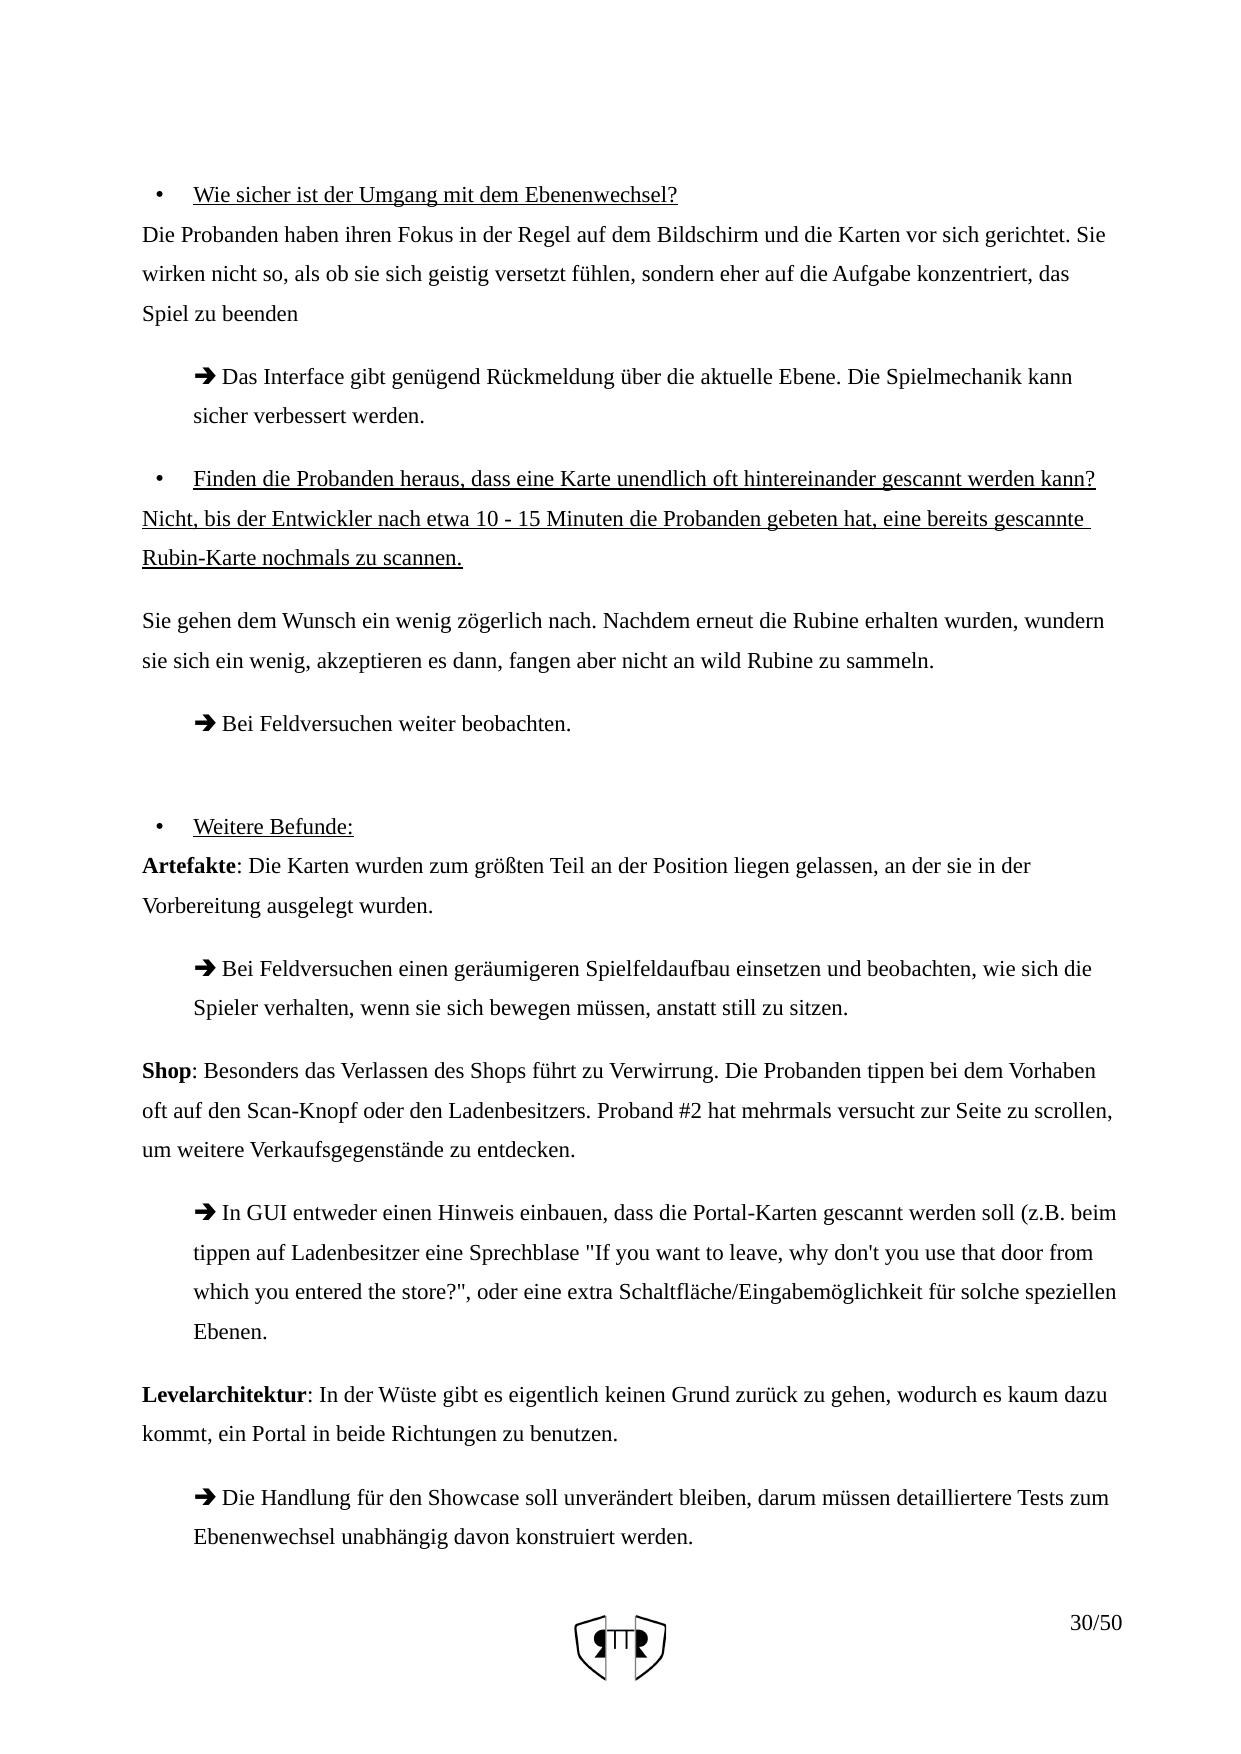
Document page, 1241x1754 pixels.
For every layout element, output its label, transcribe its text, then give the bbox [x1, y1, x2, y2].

text  Die Handlung für den Showcase soll unverändert bleiben, darum müssen detailliertere Tests zum Ebenenwechsel unabhängig davon konstruiert werden. [193, 1484, 1122, 1549]
list Finden die Probanden heraus, dass eine Karte unendlich oft hintereinander gescannt werden kann? [156, 465, 1122, 492]
text Nicht, bis der Entwickler nach etwa 10 - 15 Minuten die Probanden gebeten hat, eine bereits gescannte Rubin-Karte nochmals zu scannen. [142, 505, 1122, 571]
text Die Probanden haben ihren Fokus in der Regel auf dem Bildschirm und die Karten vor sich gerichtet. Sie wirken nicht so, als ob sie sich geistig versetzt fühlen, sondern eher auf die Aufgabe konzentriert, das Spiel zu beenden [142, 221, 1122, 326]
text  In GUI entweder einen Hinweis einbauen, dass die Portal-Karten gescannt werden soll (z.B. beim tippen auf Ladenbesitzer eine Sprechblase "If you want to leave, why don't you use that door from which you entered the store?", oder eine extra Schaltfläche/Eingabemöglichkeit für solche speziellen Ebenen. [193, 1199, 1122, 1344]
text  Das Interface gibt genügend Rückmeldung über die aktuelle Ebene. Die Spielmechanik kann sicher verbessert werden. [193, 363, 1122, 429]
text  Bei Feldversuchen weiter beobachten. [193, 710, 1122, 736]
text  Bei Feldversuchen einen geräumigeren Spielfeldaufbau einsetzen und beobachten, wie sich die Spieler verhalten, wenn sie sich bewegen müssen, anstatt still zu sitzen. [193, 955, 1122, 1021]
text Artefakte: Die Karten wurden zum größten Teil an der Position liegen gelassen, an der sie in der Vorbereitung ausgelegt wurden. [142, 852, 1122, 918]
text Shop: Besonders das Verlassen des Shops führt zu Verwirrung. Die Probanden tippen bei dem Vorhaben oft auf den Scan-Knopf oder den Ladenbesitzers. Proband #2 hat mehrmals versucht zur Seite zu scrollen, um weitere Verkaufsgegenstände zu entdecken. [142, 1057, 1122, 1163]
text Levelarchitektur: In der Wüste gibt es eigentlich keinen Grund zurück zu gehen, wodurch es kaum dazu kommt, ein Portal in beide Richtungen zu benutzen. [142, 1381, 1122, 1447]
text Sie gehen dem Wunsch ein wenig zögerlich nach. Nachdem erneut die Rubine erhalten wurden, wundern sie sich ein wenig, akzeptieren es dann, fangen aber nicht an wild Rubine zu sammeln. [142, 607, 1122, 673]
list Wie sicher ist der Umgang mit dem Ebenenwechsel? [156, 181, 1122, 208]
picture [574, 1615, 667, 1681]
list Weitere Befunde: [156, 813, 1122, 839]
